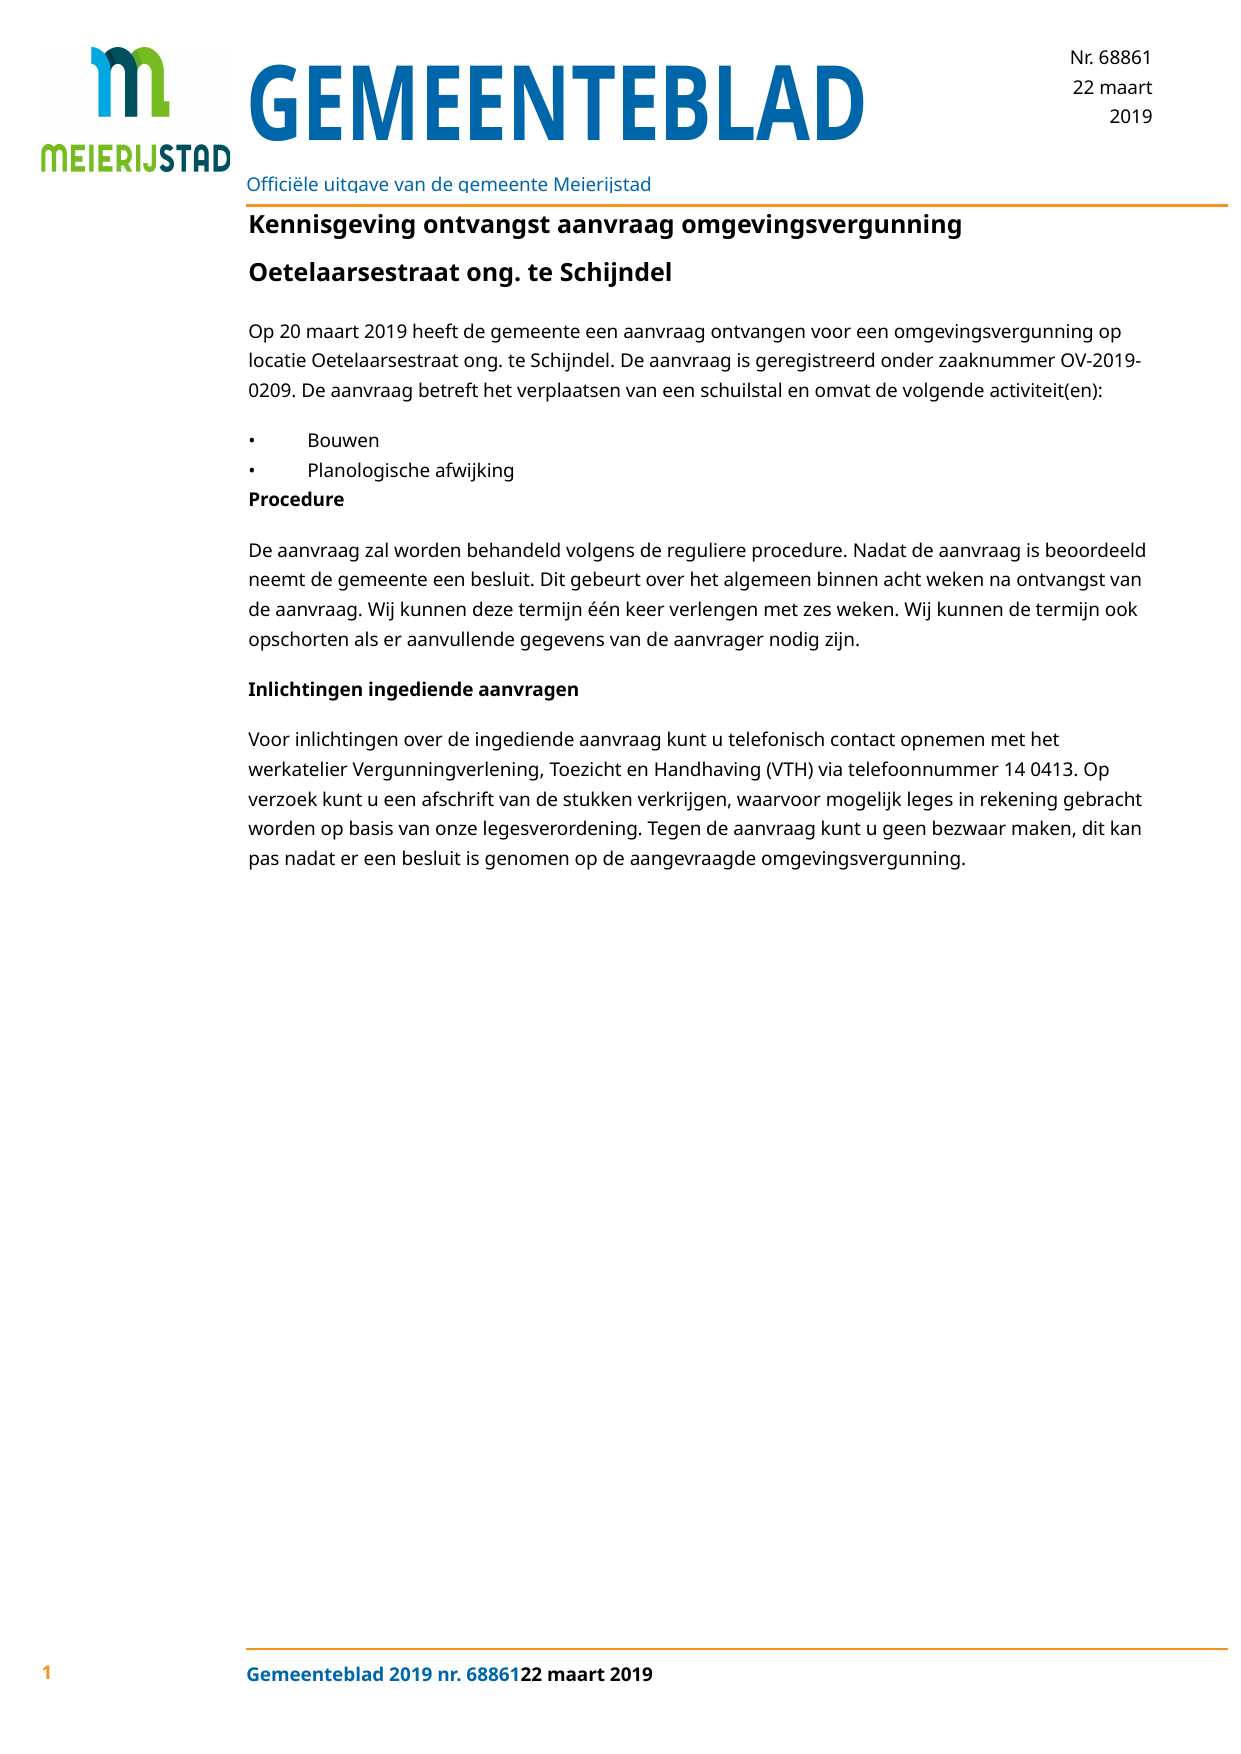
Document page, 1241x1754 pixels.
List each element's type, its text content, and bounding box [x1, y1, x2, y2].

text Kennisgeving ontvangst aanvraag omgevingsvergunning Oetelaarsestraat ong. te Schijndel [248, 207, 1152, 288]
picture [41, 47, 231, 172]
list Planologische afwijking [248, 457, 1152, 483]
text Inlichtingen ingediende aanvragen [248, 676, 1152, 702]
text Op 20 maart 2019 heeft de gemeente een aanvraag ontvangen voor een omgevingsvergunning op locatie Oetelaarsestraat ong. te Schijndel. De aanvraag is geregistreerd onder zaaknummer OV-2019-0209. De aanvraag betreft het verplaatsen van een schuilstal en omvat de volgende activiteit(en): [248, 318, 1152, 403]
list Bouwen [248, 427, 1152, 453]
text De aanvraag zal worden behandeld volgens de reguliere procedure. Nadat de aanvraag is beoordeeld neemt de gemeente een besluit. Dit gebeurt over het algemeen binnen acht weken na ontvangst van de aanvraag. Wij kunnen deze termijn één keer verlengen met zes weken. Wij kunnen de termijn ook opschorten als er aanvullende gegevens van de aanvrager nodig zijn. [248, 537, 1152, 652]
text Voor inlichtingen over de ingediende aanvraag kunt u telefonisch contact opnemen met het werkatelier Vergunningverlening, Toezicht en Handhaving (VTH) via telefoonnummer 14 0413. Op verzoek kunt u een afschrift van de stukken verkrijgen, waarvoor mogelijk leges in rekening gebracht worden op basis van onze legesverordening. Tegen de aanvraag kunt u geen bezwaar maken, dit kan pas nadat er een besluit is genomen op de aangevraagde omgevingsvergunning. [248, 727, 1152, 871]
text Procedure [248, 487, 1152, 512]
